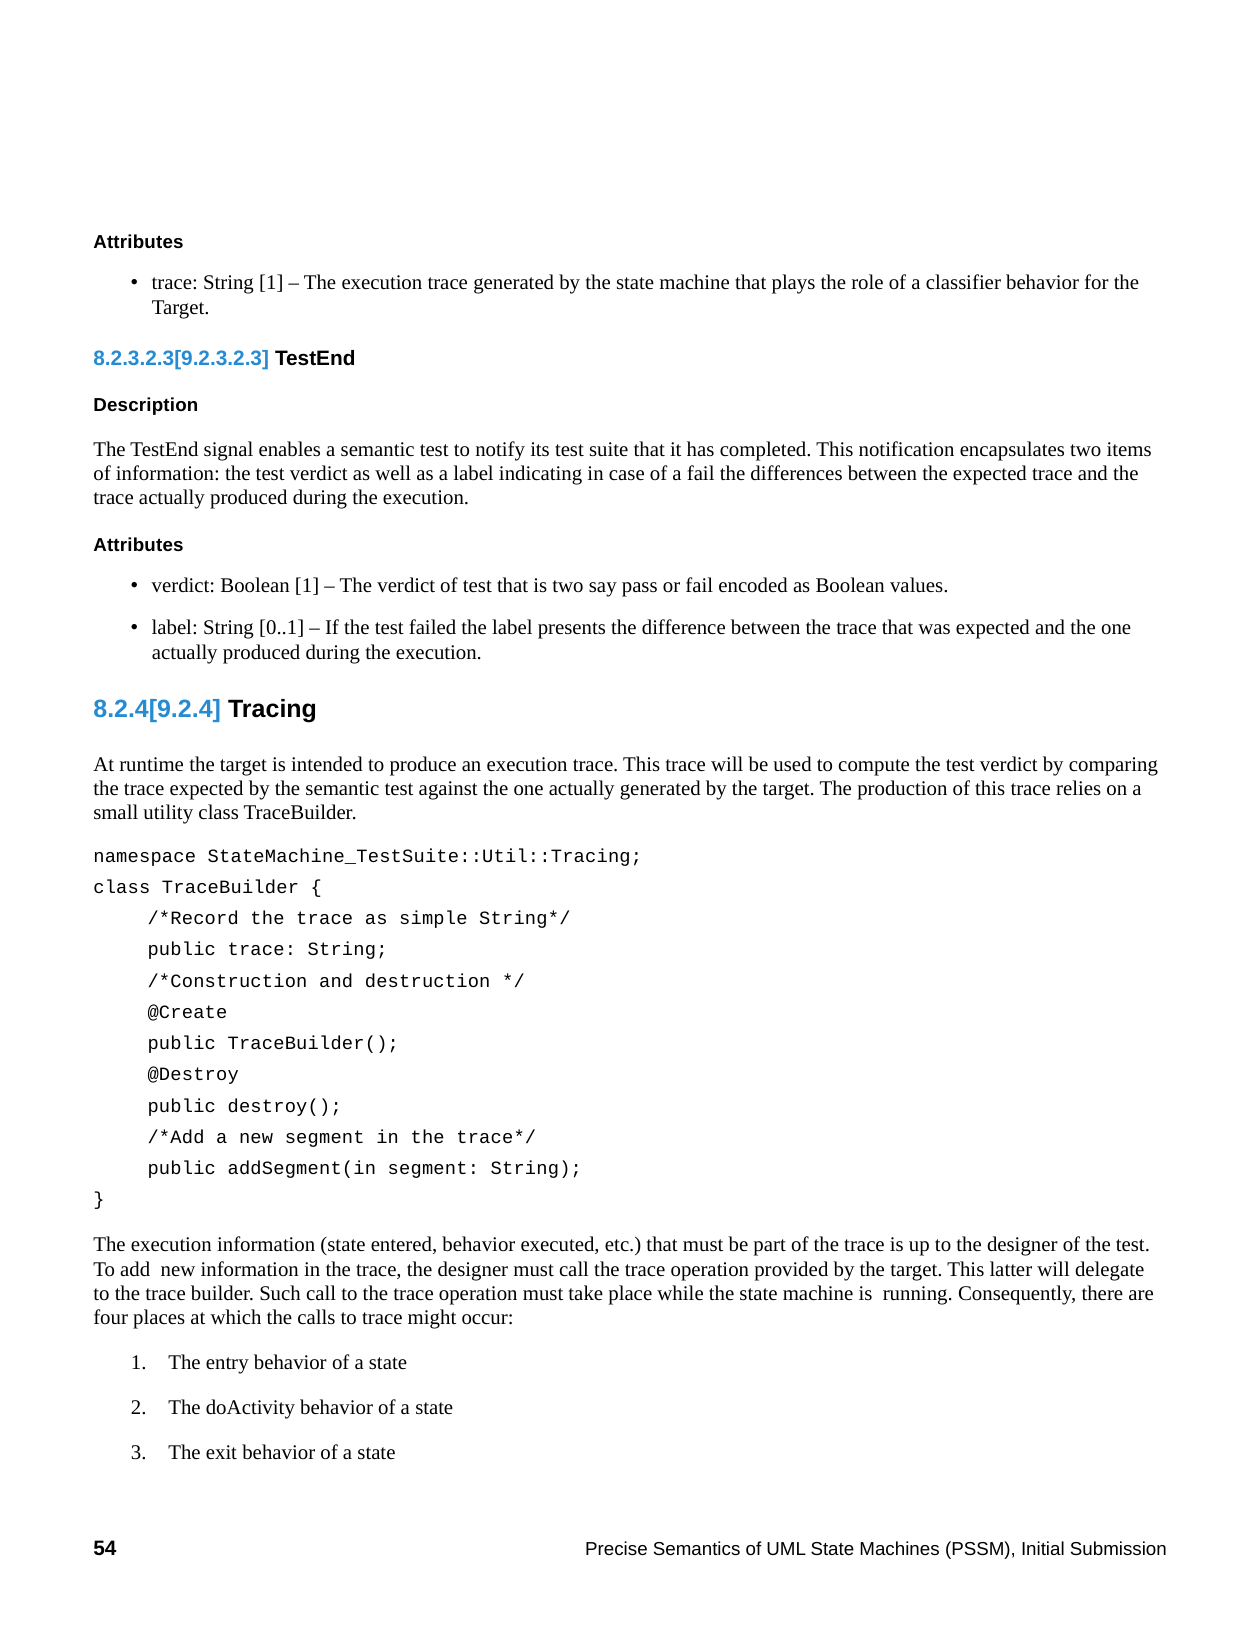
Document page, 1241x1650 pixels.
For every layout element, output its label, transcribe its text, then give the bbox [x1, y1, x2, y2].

text @Destroy [93, 1063, 1164, 1086]
list The entry behavior of a state [131, 1350, 1164, 1374]
text class TraceBuilder { [93, 876, 1164, 899]
text /*Construction and destruction */ [93, 970, 1164, 993]
text public addSegment(in segment: String); [93, 1157, 1164, 1180]
text } [93, 1188, 1164, 1211]
list The exit behavior of a state [131, 1440, 1164, 1464]
subtitle Attributes [93, 231, 1164, 253]
text /*Add a new segment in the trace*/ [93, 1126, 1164, 1149]
text The execution information (state entered, behavior executed, etc.) that must be part of the trace is up to the designer of the test. To add new information in the trace, the designer must call the trace operation provided by the target. This latter will delegate to the trace builder. Such call to the trace operation must take place while the state machine is running. Consequently, there are four places at which the calls to trace might occur: [93, 1232, 1164, 1329]
text The TestEnd signal enables a semantic test to notify its test suite that it has completed. This notification encapsulates two items of information: the test verdict as well as a label indicating in case of a fail the differences between the expected trace and the trace actually produced during the execution. [93, 437, 1164, 509]
text At runtime the target is intended to produce an execution trace. This trace will be used to compute the test verdict by comparing the trace expected by the semantic test against the one actually generated by the target. The production of this trace relies on a small utility class TraceBuilder. [93, 751, 1164, 824]
list The doActivity behavior of a state [131, 1395, 1164, 1419]
text namespace StateMachine_TestSuite::Util::Tracing; [93, 845, 1164, 868]
list label: String [0..1] – If the test failed the label presents the difference between the trace that was expected and the one actually produced during the execution. [131, 614, 1164, 664]
text public destroy(); [93, 1095, 1164, 1118]
text public TraceBuilder(); [93, 1032, 1164, 1055]
subtitle Attributes [93, 534, 1164, 556]
list trace: String [1] – The execution trace generated by the state machine that plays the role of a classifier behavior for the Target. [131, 269, 1164, 319]
text @Create [93, 1001, 1164, 1024]
subtitle TestEnd [93, 344, 1164, 369]
list verdict: Boolean [1] – The verdict of test that is two say pass or fail encoded as Boolean values. [131, 572, 1164, 597]
subtitle Description [93, 394, 1164, 416]
text /*Record the trace as simple String*/ [93, 907, 1164, 930]
subtitle Tracing [93, 693, 1164, 722]
text public trace: String; [93, 938, 1164, 961]
